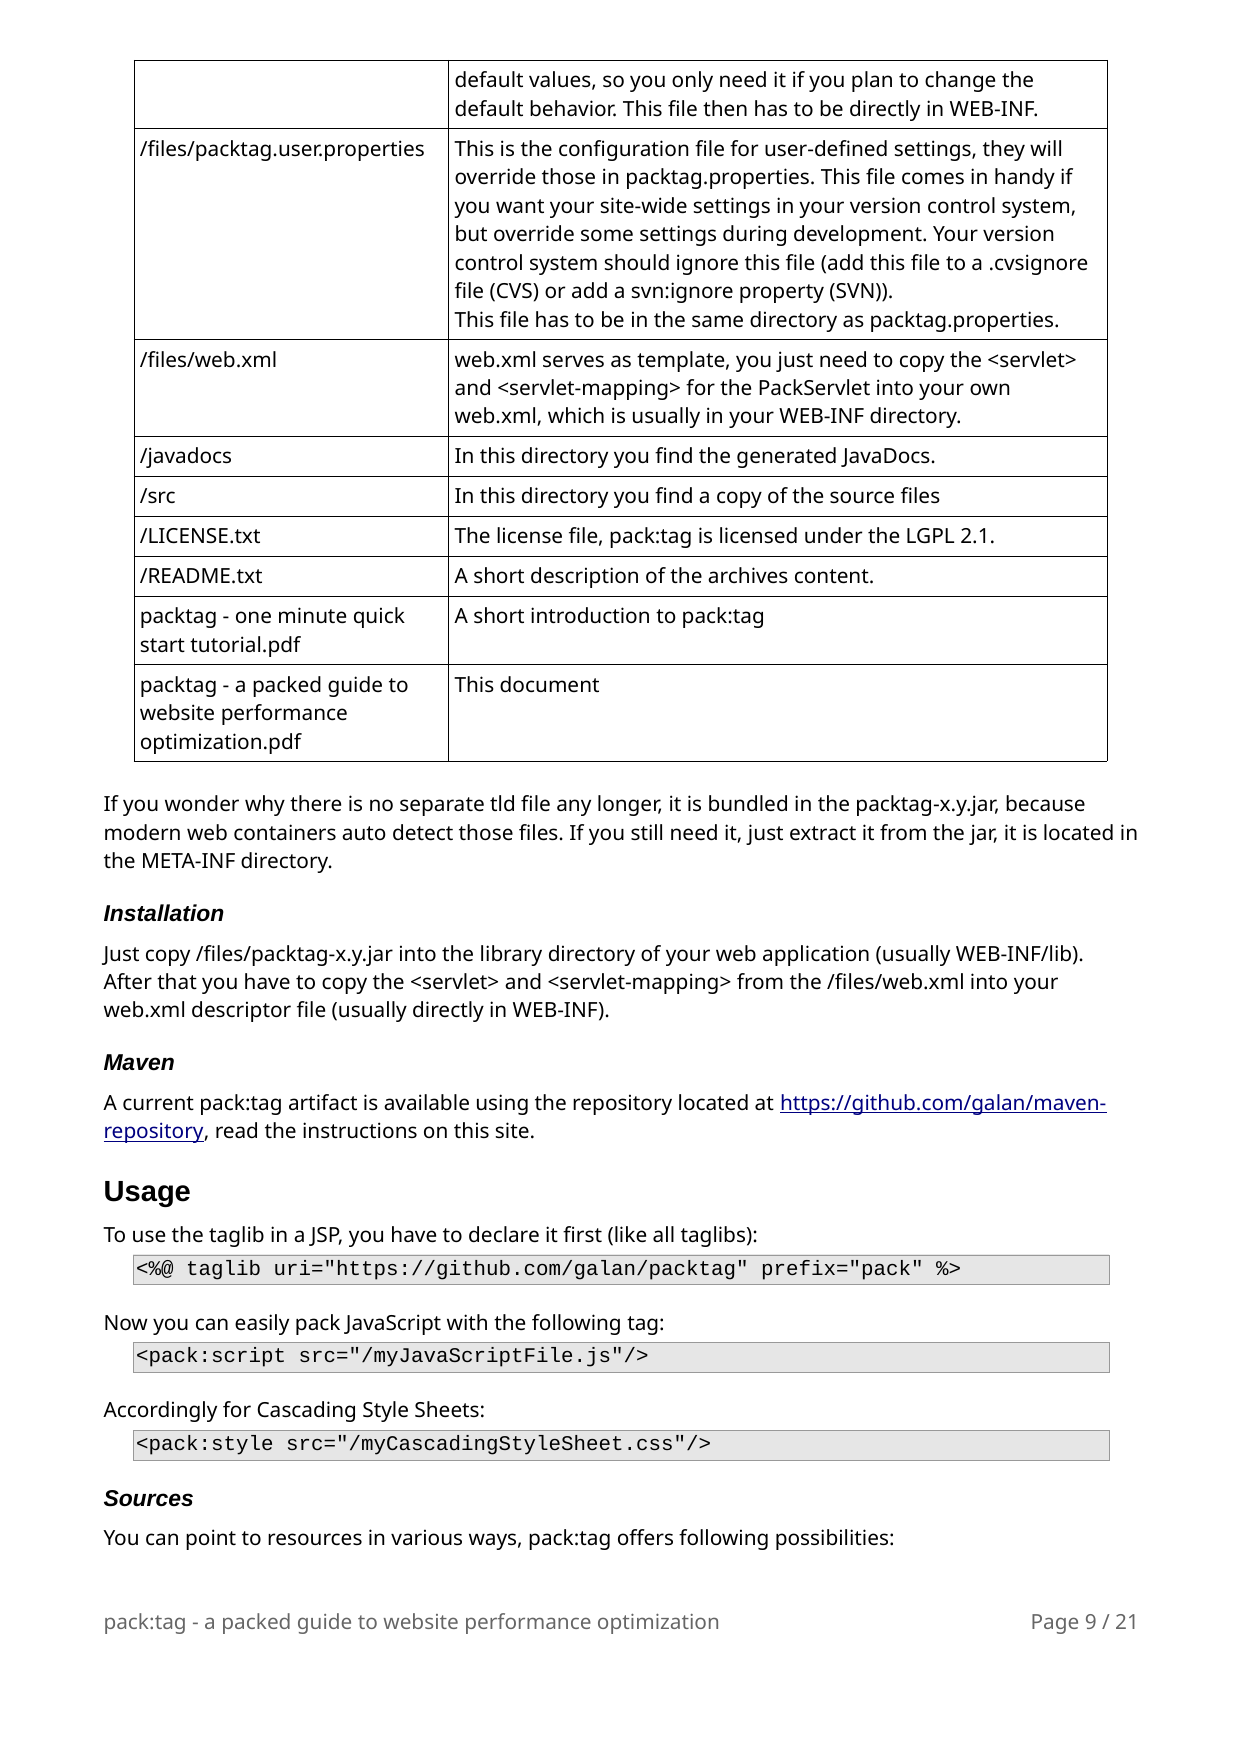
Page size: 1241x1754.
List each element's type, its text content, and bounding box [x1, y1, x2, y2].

text <%@ taglib uri="https://github.com/galan/packtag" prefix="pack" %> [134, 1256, 1109, 1284]
subtitle Sources [103, 1485, 1139, 1511]
table_cell default values, so you only need it if you plan to change the default behavior. This file then has to be directly in WEB-INF. [449, 61, 1107, 128]
table_cell /javadocs [135, 437, 448, 476]
table_cell A short introduction to pack:tag [449, 597, 1107, 664]
text <pack:script src="/myJavaScriptFile.js"/> [134, 1343, 1109, 1372]
table_cell The license file, pack:tag is licensed under the LGPL 2.1. [449, 517, 1107, 556]
text Accordingly for Cascading Style Sheets: [103, 1396, 1139, 1424]
subtitle Installation [103, 900, 1139, 926]
subtitle Usage [103, 1174, 1139, 1208]
table_cell In this directory you find the generated JavaDocs. [449, 437, 1107, 476]
table_cell /README.txt [135, 557, 448, 596]
table_cell packtag - a packed guide to website performance optimization.pdf [135, 665, 448, 761]
text <pack:style src="/myCascadingStyleSheet.css"/> [134, 1431, 1109, 1460]
text If you wonder why there is no separate tld file any longer, it is bundled in the packtag-x.y.jar, because modern web containers auto detect those files. If you still need it, just extract it from the jar, it is located in the META-INF directory. [103, 789, 1139, 875]
table_cell /files/packtag.user.properties [135, 129, 448, 339]
subtitle Maven [103, 1049, 1139, 1075]
table_cell web.xml serves as template, you just need to copy the <servlet> and <servlet-mapping> for the PackServlet into your own web.xml, which is usually in your WEB-INF directory. [449, 340, 1107, 436]
text A current pack:tag artifact is available using the repository located at https://github.com/galan/maven-repository, read the instructions on this site. [103, 1088, 1139, 1145]
table_cell /files/web.xml [135, 340, 448, 436]
table_cell This document [449, 665, 1107, 761]
table_cell /src [135, 477, 448, 516]
text Just copy /files/packtag-x.y.jar into the library directory of your web application (usually WEB-INF/lib). [103, 939, 1139, 967]
text You can point to resources in various ways, pack:tag offers following possibilities: [103, 1523, 1139, 1552]
table_cell [135, 61, 448, 128]
table_cell A short description of the archives content. [449, 557, 1107, 596]
text After that you have to copy the <servlet> and <servlet-mapping> from the /files/web.xml into your web.xml descriptor file (usually directly in WEB-INF). [103, 967, 1139, 1024]
table_cell /LICENSE.txt [135, 517, 448, 556]
table_cell This is the configuration file for user-defined settings, they will override those in packtag.properties. This file comes in handy if you want your site-wide settings in your version control system, but override some settings during development. Your version control system should ignore this file (add this file to a .cvsignore file (CVS) or add a svn:ignore property (SVN)). This file has to be in the same directory as packtag.properties. [449, 129, 1107, 339]
text Now you can easily pack JavaScript with the following tag: [103, 1308, 1139, 1336]
table_cell packtag - one minute quick start tutorial.pdf [135, 597, 448, 664]
table_cell In this directory you find a copy of the source files [449, 477, 1107, 516]
text To use the taglib in a JSP, you have to declare it first (like all taglibs): [103, 1220, 1139, 1249]
